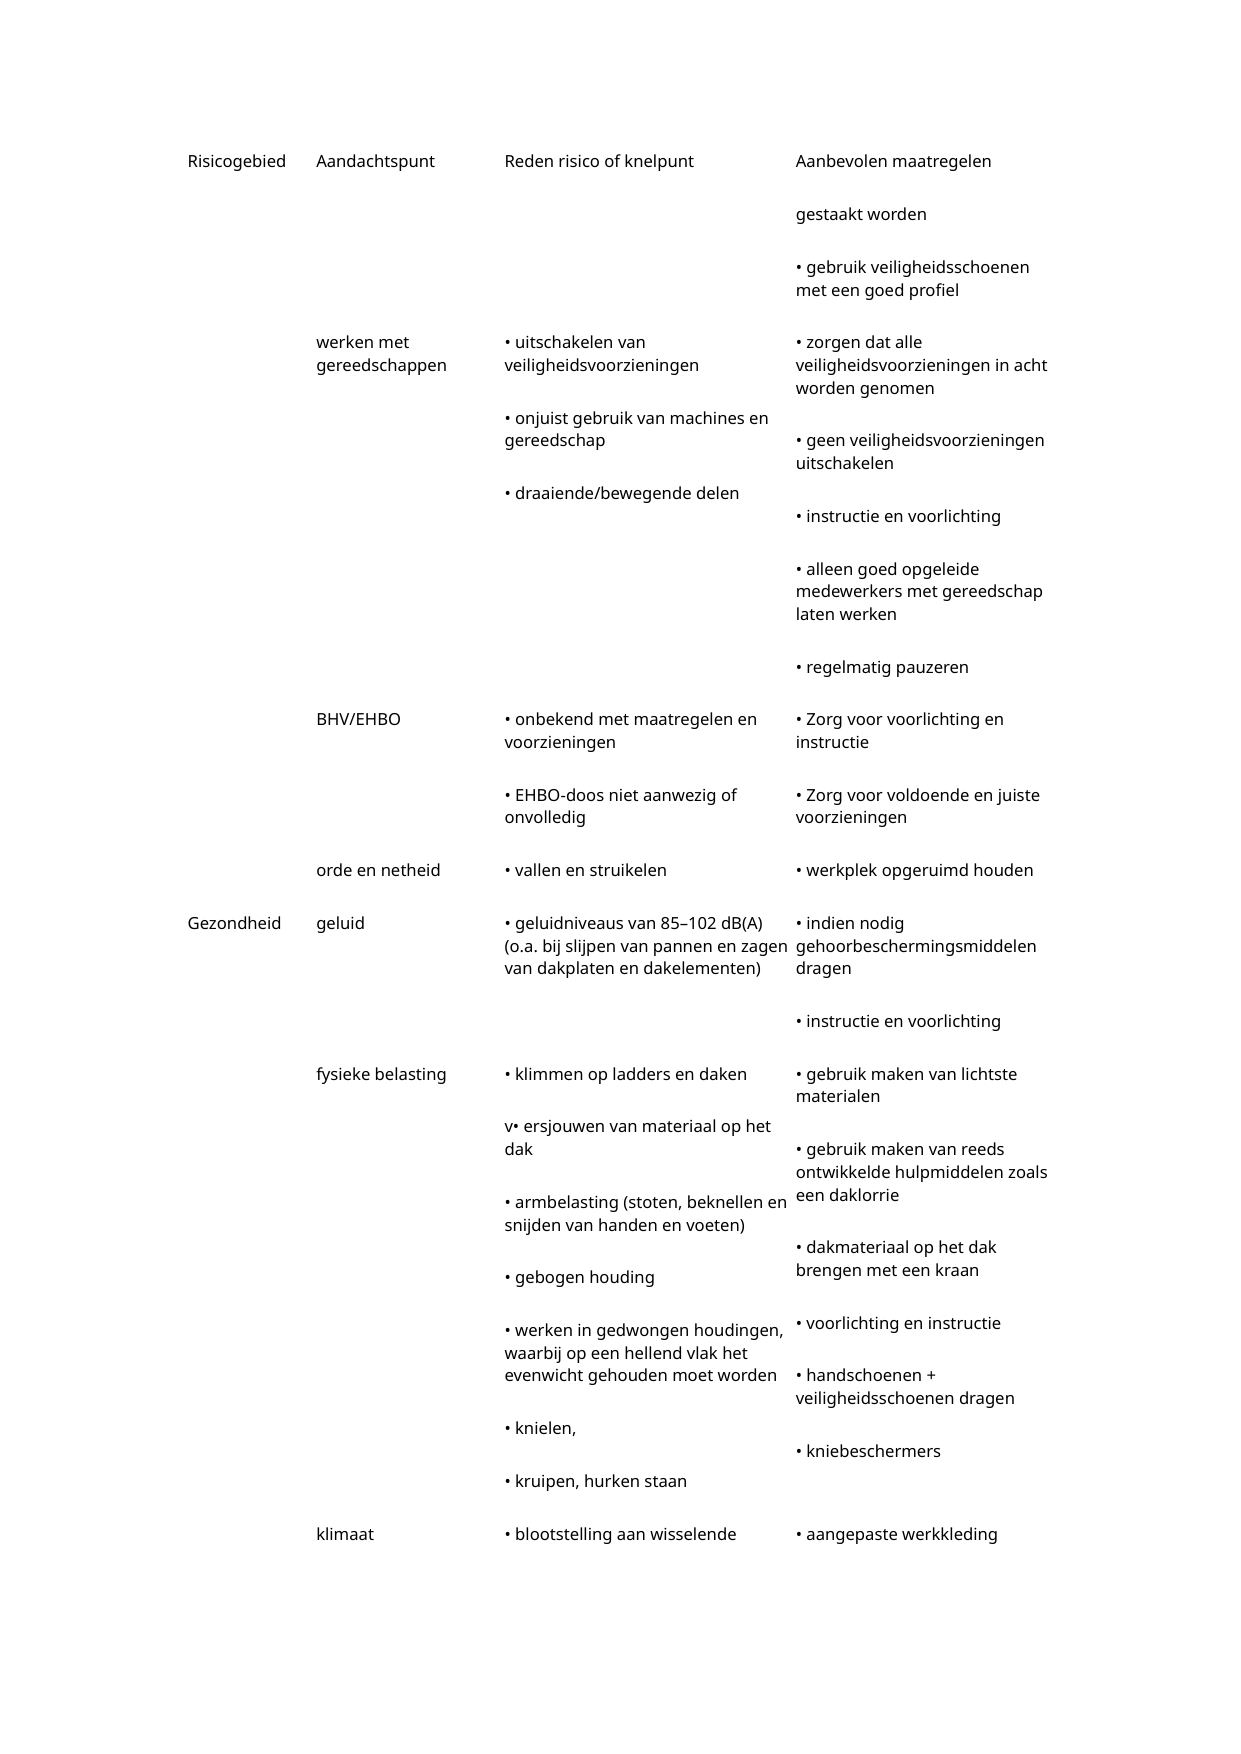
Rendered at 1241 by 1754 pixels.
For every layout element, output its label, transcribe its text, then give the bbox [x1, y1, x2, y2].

table_cell werken met gereedschappen [316, 331, 504, 708]
table_cell • onbekend met maatregelen en voorzieningen • EHBO-doos niet aanwezig of onvolledig [504, 708, 796, 859]
table_cell • blootstelling aan wisselende [504, 1522, 796, 1545]
table_header Reden risico of knelpunt [504, 150, 796, 203]
table_cell • klimmen op ladders en daken v• ersjouwen van materiaal op het dak • armbelasting (stoten, beknellen en snijden van handen en voeten) • gebogen houding • werken in gedwongen houdingen, waarbij op een hellend vlak het evenwicht gehouden moet worden • knielen, • kruipen, hurken staan [504, 1062, 796, 1522]
table_cell Gezondheid [188, 911, 316, 1545]
table_cell • gebruik maken van lichtste materialen • gebruik maken van reeds ontwikkelde hulpmiddelen zoals een daklorrie • dakmateriaal op het dak brengen met een kraan • voorlichting en instructie • handschoenen + veiligheidsschoenen dragen • kniebeschermers [796, 1062, 1053, 1522]
table_cell orde en netheid [316, 859, 504, 911]
table_cell • zorgen dat alle veiligheidsvoorzieningen in acht worden genomen • geen veiligheidsvoorzieningen uitschakelen • instructie en voorlichting • alleen goed opgeleide medewerkers met gereedschap laten werken • regelmatig pauzeren [796, 331, 1053, 708]
table_cell BHV/EHBO [316, 708, 504, 859]
table_cell • werkplek opgeruimd houden [796, 859, 1053, 911]
table_cell geluid [316, 911, 504, 1062]
table_cell [504, 203, 796, 331]
table_cell gestaakt worden • gebruik veiligheidsschoenen met een goed profiel [796, 203, 1053, 331]
table_cell klimaat [316, 1522, 504, 1545]
table_cell • uitschakelen van veiligheidsvoorzieningen • onjuist gebruik van machines en gereedschap • draaiende/bewegende delen [504, 331, 796, 708]
table_cell • Zorg voor voorlichting en instructie • Zorg voor voldoende en juiste voorzieningen [796, 708, 1053, 859]
table_cell [188, 203, 316, 911]
table_cell • indien nodig gehoorbeschermingsmiddelen dragen • instructie en voorlichting [796, 911, 1053, 1062]
table_cell • vallen en struikelen [504, 859, 796, 911]
table_cell fysieke belasting [316, 1062, 504, 1522]
table_cell • geluidniveaus van 85–102 dB(A) (o.a. bij slijpen van pannen en zagen van dakplaten en dakelementen) [504, 911, 796, 1062]
table_cell [316, 203, 504, 331]
table_header Aandachtspunt [316, 150, 504, 203]
table_cell • aangepaste werkkleding [796, 1522, 1053, 1545]
table_header Risicogebied [188, 150, 316, 203]
table_header Aanbevolen maatregelen [796, 150, 1053, 203]
